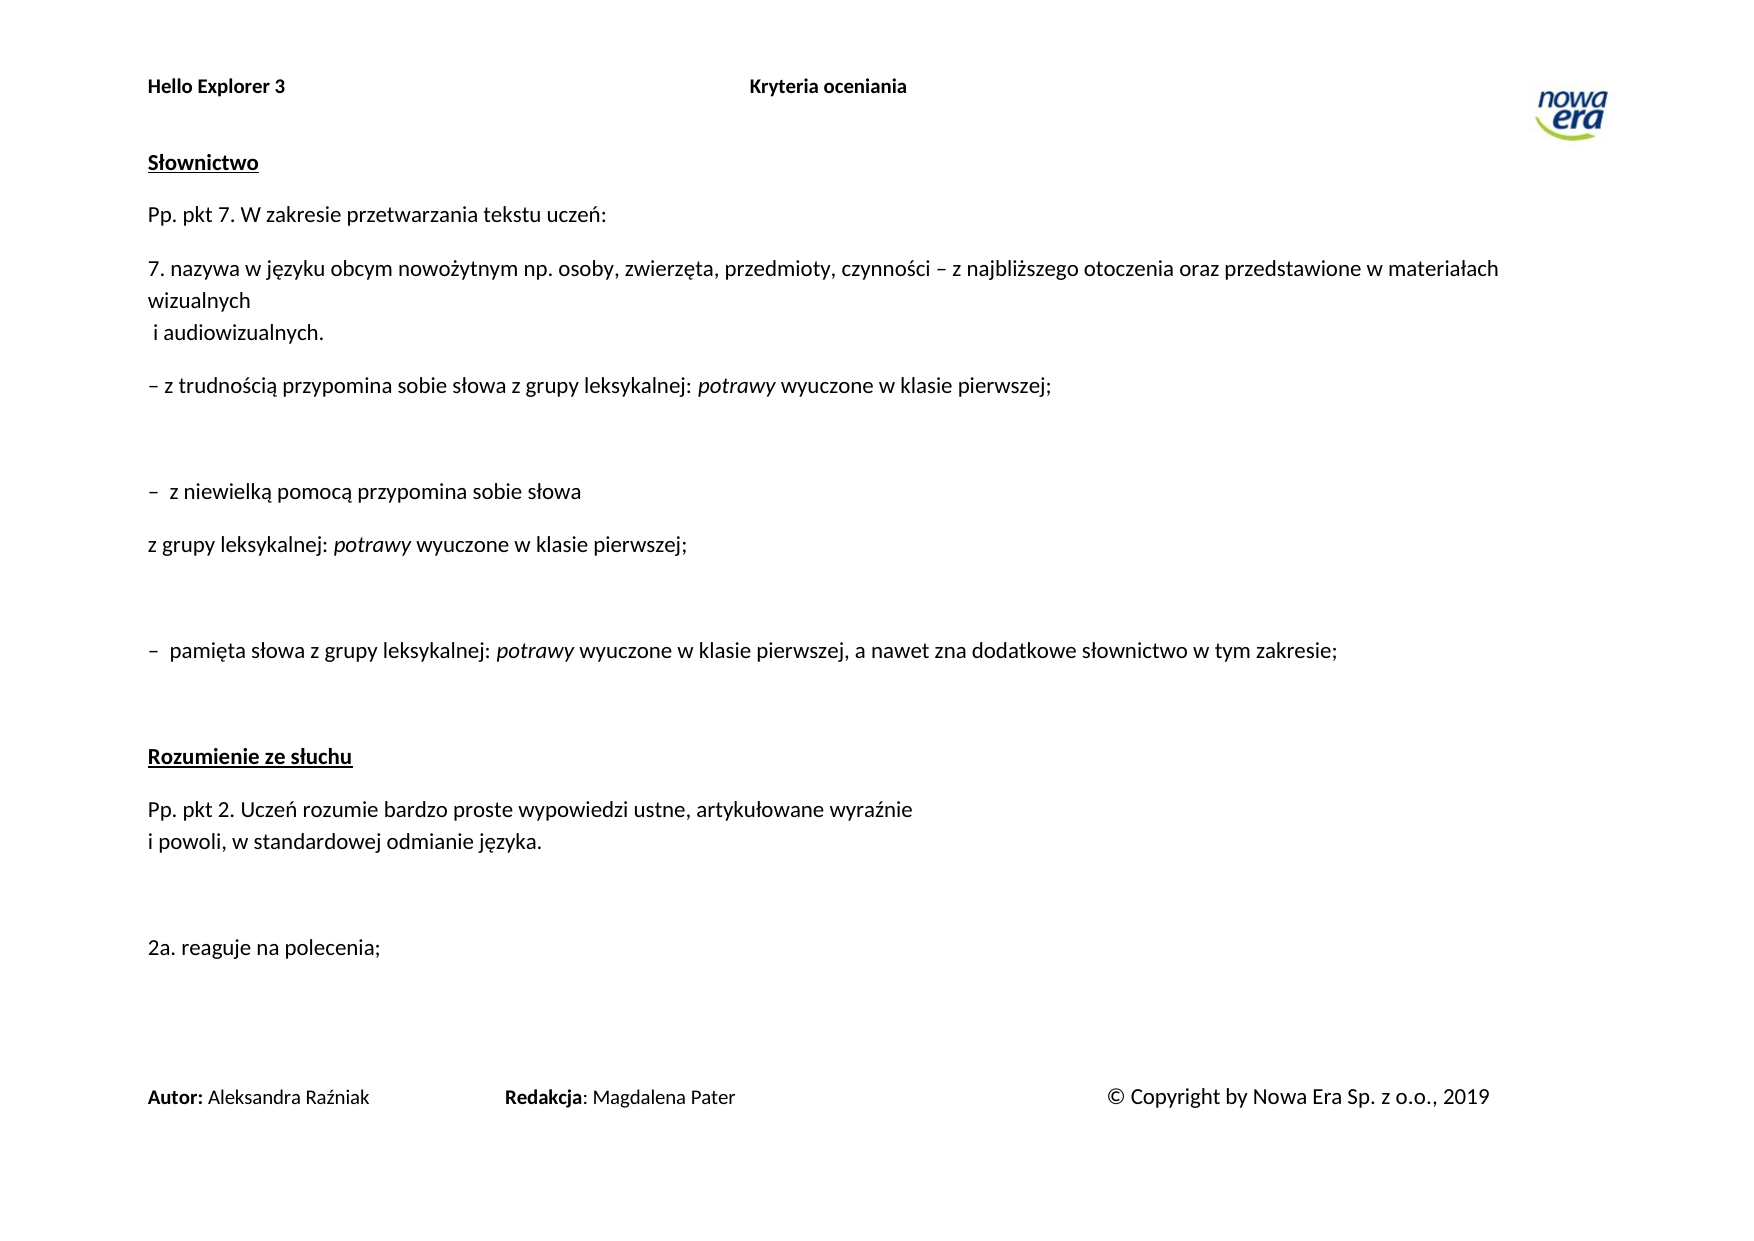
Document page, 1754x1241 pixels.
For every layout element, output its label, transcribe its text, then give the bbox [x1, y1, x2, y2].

text Rozumienie ze słuchu [148, 742, 1606, 770]
picture [1526, 83, 1621, 148]
text – z niewielką pomocą przypomina sobie słowa [148, 477, 1606, 505]
text 7. nazywa w języku obcym nowożytnym np. osoby, zwierzęta, przedmioty, czynności – z najbliższego otoczenia oraz przedstawione w materiałach wizualnych i audiowizualnych. [148, 254, 1606, 346]
text Pp. pkt 2. Uczeń rozumie bardzo proste wypowiedzi ustne, artykułowane wyraźnie i powoli, w standardowej odmianie języka. [148, 795, 1606, 855]
text – z trudnością przypomina sobie słowa z grupy leksykalnej: potrawy wyuczone w klasie pierwszej; [148, 371, 1606, 399]
text – pamięta słowa z grupy leksykalnej: potrawy wyuczone w klasie pierwszej, a nawet zna dodatkowe słownictwo w tym zakresie; [148, 636, 1606, 664]
text 2a. reaguje na polecenia; [148, 933, 1606, 961]
text Słownictwo [148, 148, 1606, 176]
text z grupy leksykalnej: potrawy wyuczone w klasie pierwszej; [148, 530, 1606, 558]
text Pp. pkt 7. W zakresie przetwarzania tekstu uczeń: [148, 201, 1606, 229]
